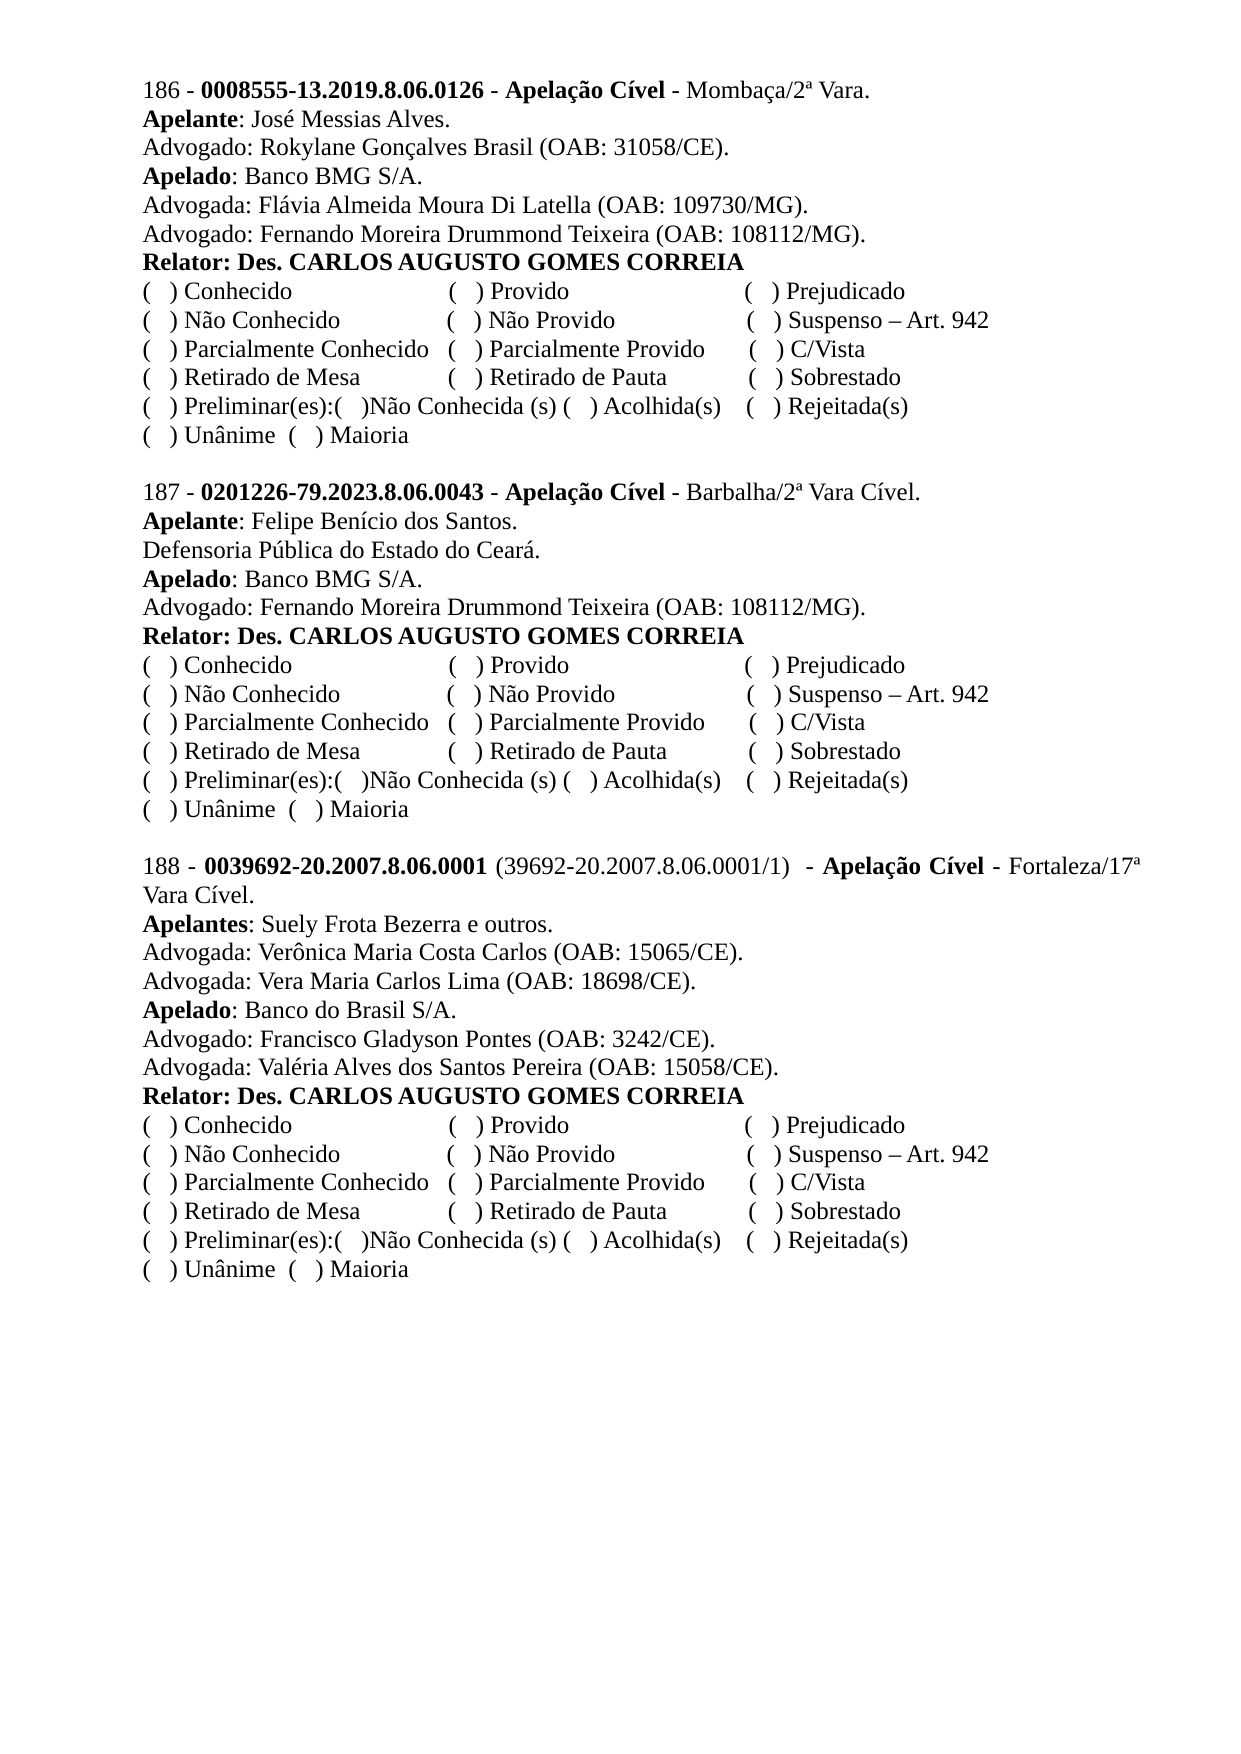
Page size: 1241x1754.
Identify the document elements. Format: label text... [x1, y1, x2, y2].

text 188 - 0039692-20.2007.8.06.0001 (39692-20.2007.8.06.0001/1) - Apelação Cível - Fortaleza/17ª Vara Cível. [142, 851, 1141, 909]
text Relator: Des. CARLOS AUGUSTO GOMES CORREIA [142, 621, 1141, 650]
text ( ) Preliminar(es):( )Não Conhecida (s) ( ) Acolhida(s) ( ) Rejeitada(s) [142, 1225, 1158, 1254]
text ( ) Retirado de Mesa ( ) Retirado de Pauta ( ) Sobrestado [142, 736, 1158, 765]
text Apelado: Banco BMG S/A. [142, 161, 1141, 190]
text ( ) Não Conhecido ( ) Não Provido ( ) Suspenso – Art. 942 [142, 305, 1158, 334]
text Apelado: Banco do Brasil S/A. [142, 995, 1141, 1024]
text ( ) Não Conhecido ( ) Não Provido ( ) Suspenso – Art. 942 [142, 679, 1158, 707]
text Relator: Des. CARLOS AUGUSTO GOMES CORREIA [142, 1081, 1141, 1110]
text Advogada: Verônica Maria Costa Carlos (OAB: 15065/CE). [142, 937, 1141, 966]
text Advogada: Vera Maria Carlos Lima (OAB: 18698/CE). [142, 966, 1141, 995]
text ( ) Retirado de Mesa ( ) Retirado de Pauta ( ) Sobrestado [142, 1196, 1158, 1225]
text Advogada: Flávia Almeida Moura Di Latella (OAB: 109730/MG). [142, 190, 1141, 219]
text Advogado: Fernando Moreira Drummond Teixeira (OAB: 108112/MG). [142, 592, 1141, 621]
text ( ) Conhecido ( ) Provido ( ) Prejudicado [142, 1110, 1141, 1139]
text ( ) Parcialmente Conhecido ( ) Parcialmente Provido ( ) C/Vista [142, 1167, 1158, 1196]
text Apelado: Banco BMG S/A. [142, 564, 1141, 592]
text ( ) Preliminar(es):( )Não Conhecida (s) ( ) Acolhida(s) ( ) Rejeitada(s) [142, 391, 1158, 420]
text Apelante: José Messias Alves. [142, 104, 1141, 132]
text Advogado: Francisco Gladyson Pontes (OAB: 3242/CE). [142, 1024, 1141, 1052]
text ( ) Preliminar(es):( )Não Conhecida (s) ( ) Acolhida(s) ( ) Rejeitada(s) [142, 765, 1158, 794]
text Apelantes: Suely Frota Bezerra e outros. [142, 909, 1141, 937]
text ( ) Parcialmente Conhecido ( ) Parcialmente Provido ( ) C/Vista [142, 334, 1158, 362]
text ( ) Não Conhecido ( ) Não Provido ( ) Suspenso – Art. 942 [142, 1139, 1158, 1167]
text 186 - 0008555-13.2019.8.06.0126 - Apelação Cível - Mombaça/2ª Vara. [142, 75, 1141, 104]
text 187 - 0201226-79.2023.8.06.0043 - Apelação Cível - Barbalha/2ª Vara Cível. [142, 477, 1141, 506]
text Advogado: Rokylane Gonçalves Brasil (OAB: 31058/CE). [142, 132, 1141, 161]
text Relator: Des. CARLOS AUGUSTO GOMES CORREIA [142, 247, 1141, 276]
text ( ) Unânime ( ) Maioria [142, 1254, 1158, 1282]
text Advogado: Fernando Moreira Drummond Teixeira (OAB: 108112/MG). [142, 219, 1141, 247]
text ( ) Unânime ( ) Maioria [142, 794, 1158, 822]
text ( ) Unânime ( ) Maioria [142, 420, 1158, 449]
text ( ) Conhecido ( ) Provido ( ) Prejudicado [142, 276, 1141, 305]
text Apelante: Felipe Benício dos Santos. [142, 506, 1141, 535]
text ( ) Conhecido ( ) Provido ( ) Prejudicado [142, 650, 1141, 679]
text ( ) Retirado de Mesa ( ) Retirado de Pauta ( ) Sobrestado [142, 362, 1158, 391]
text Defensoria Pública do Estado do Ceará. [142, 535, 1141, 564]
text ( ) Parcialmente Conhecido ( ) Parcialmente Provido ( ) C/Vista [142, 707, 1158, 736]
text Advogada: Valéria Alves dos Santos Pereira (OAB: 15058/CE). [142, 1052, 1141, 1081]
